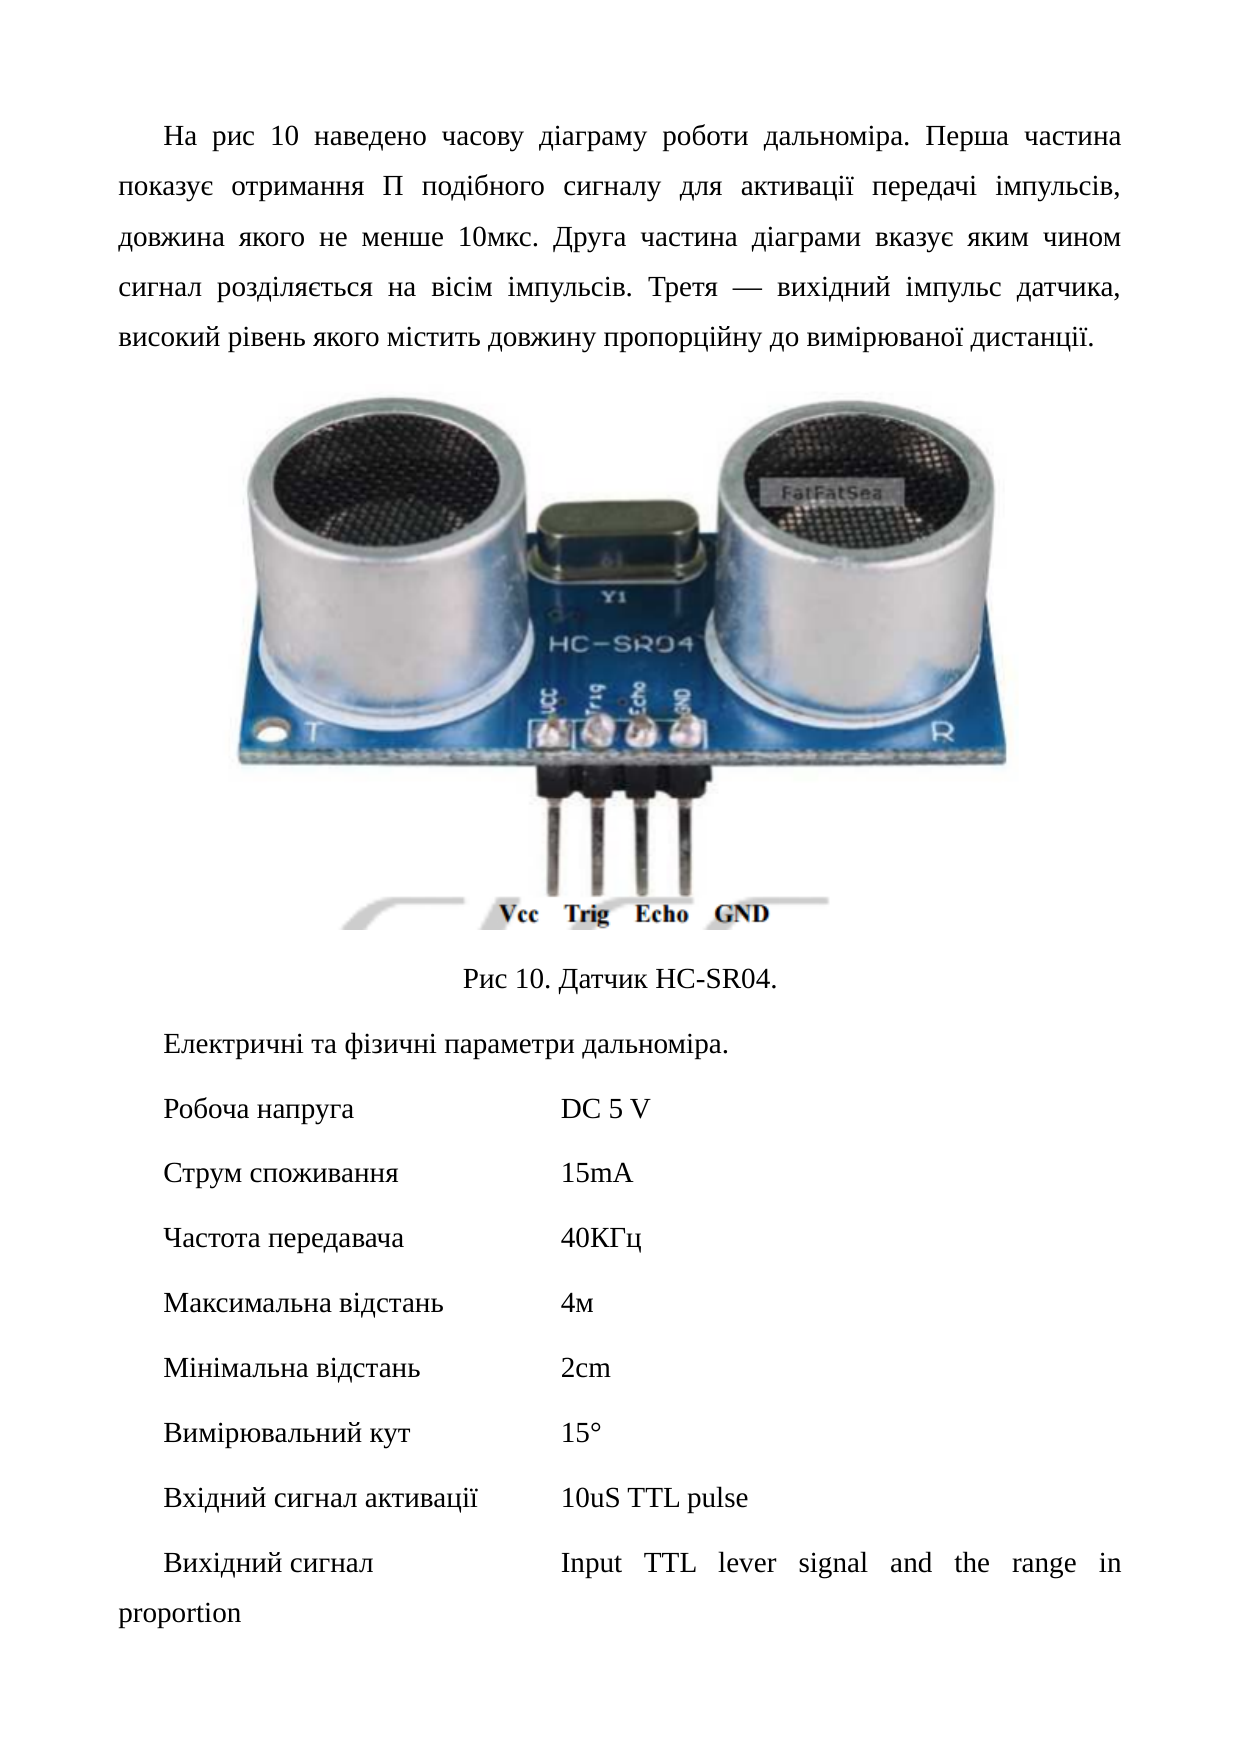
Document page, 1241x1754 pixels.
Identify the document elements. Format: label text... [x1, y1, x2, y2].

text Максимальна відстань 4м [118, 1285, 1122, 1319]
text Електричні та фізичні параметри дальноміра. [118, 1026, 1122, 1059]
text На рис 10 наведено часову діаграму роботи дальноміра. Перша частина показує отримання П подібного сигналу для активації передачі імпульсів, довжина якого не менше 10мкс. Друга частина діаграми вказує яким чином сигнал розділяється на вісім імпульсів. Третя — вихідний імпульс датчика, високий рівень якого містить довжину пропорційну до вимірюваної дистанції. [118, 118, 1122, 353]
text Вхідний сигнал активації 10uS TTL pulse [118, 1480, 1122, 1514]
picture [221, 384, 1019, 930]
text Мінімальна відстань 2cm [118, 1350, 1122, 1384]
text Частота передавача 40КГц [118, 1221, 1122, 1254]
text Струм споживання 15mA [118, 1156, 1122, 1189]
text Рис 10. Датчик HC-SR04. [118, 961, 1122, 994]
text Вихідний сигнал Input TTL lever signal and the range in proportion [118, 1545, 1122, 1629]
text Вимірювальний кут 15° [118, 1415, 1122, 1449]
text Робоча напруга DC 5 V [118, 1091, 1122, 1124]
